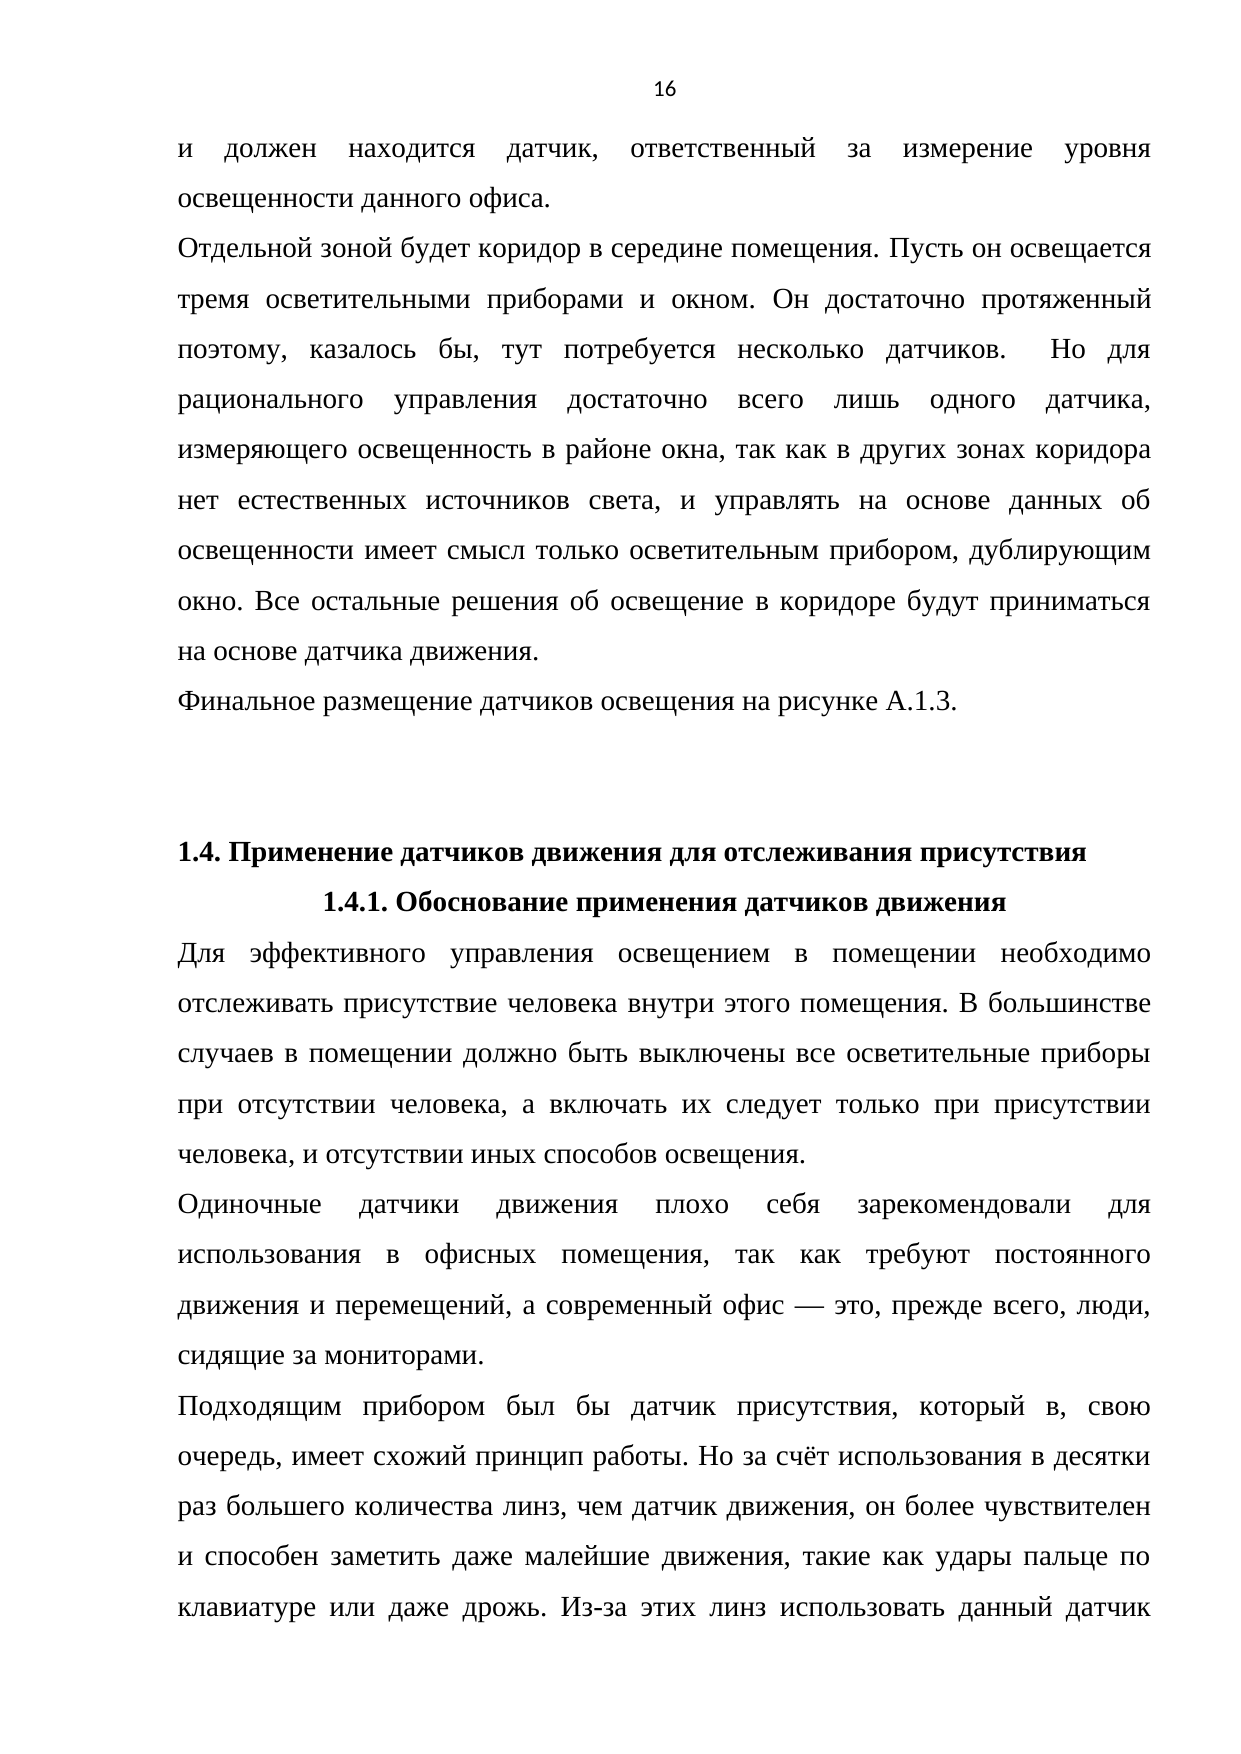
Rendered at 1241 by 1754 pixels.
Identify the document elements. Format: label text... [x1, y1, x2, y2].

text и должен находится датчик, ответственный за измерение уровня освещенности данного офиса. [177, 130, 1152, 214]
text Подходящим прибором был бы датчик присутствия, который в, свою очередь, имеет схожий принцип работы. Но за счёт использования в десятки раз большего количества линз, чем датчик движения, он более чувствителен и способен заметить даже малейшие движения, такие как удары пальце по клавиатуре или даже дрожь. Из-за этих линз использовать данный датчик [177, 1388, 1152, 1622]
text 1.4.1. Обоснование применения датчиков движения [177, 884, 1152, 918]
text Финальное размещение датчиков освещения на рисунке А.1.3. [177, 683, 1152, 717]
text Одиночные датчики движения плохо себя зарекомендовали для использования в офисных помещения, так как требуют постоянного движения и перемещений, а современный офис — это, прежде всего, люди, сидящие за мониторами. [177, 1186, 1152, 1371]
text Для эффективного управления освещением в помещении необходимо отслеживать присутствие человека внутри этого помещения. В большинстве случаев в помещении должно быть выключены все осветительные приборы при отсутствии человека, а включать их следует только при присутствии человека, и отсутствии иных способов освещения. [177, 935, 1152, 1169]
text 1.4. Применение датчиков движения для отслеживания присутствия [177, 834, 1152, 868]
text Отдельной зоной будет коридор в середине помещения. Пусть он освещается тремя осветительными приборами и окном. Он достаточно протяженный поэтому, казалось бы, тут потребуется несколько датчиков. Но для рационального управления достаточно всего лишь одного датчика, измеряющего освещенность в районе окна, так как в других зонах коридора нет естественных источников света, и управлять на основе данных об освещенности имеет смысл только осветительным прибором, дублирующим окно. Все остальные решения об освещение в коридоре будут приниматься на основе датчика движения. [177, 230, 1152, 666]
